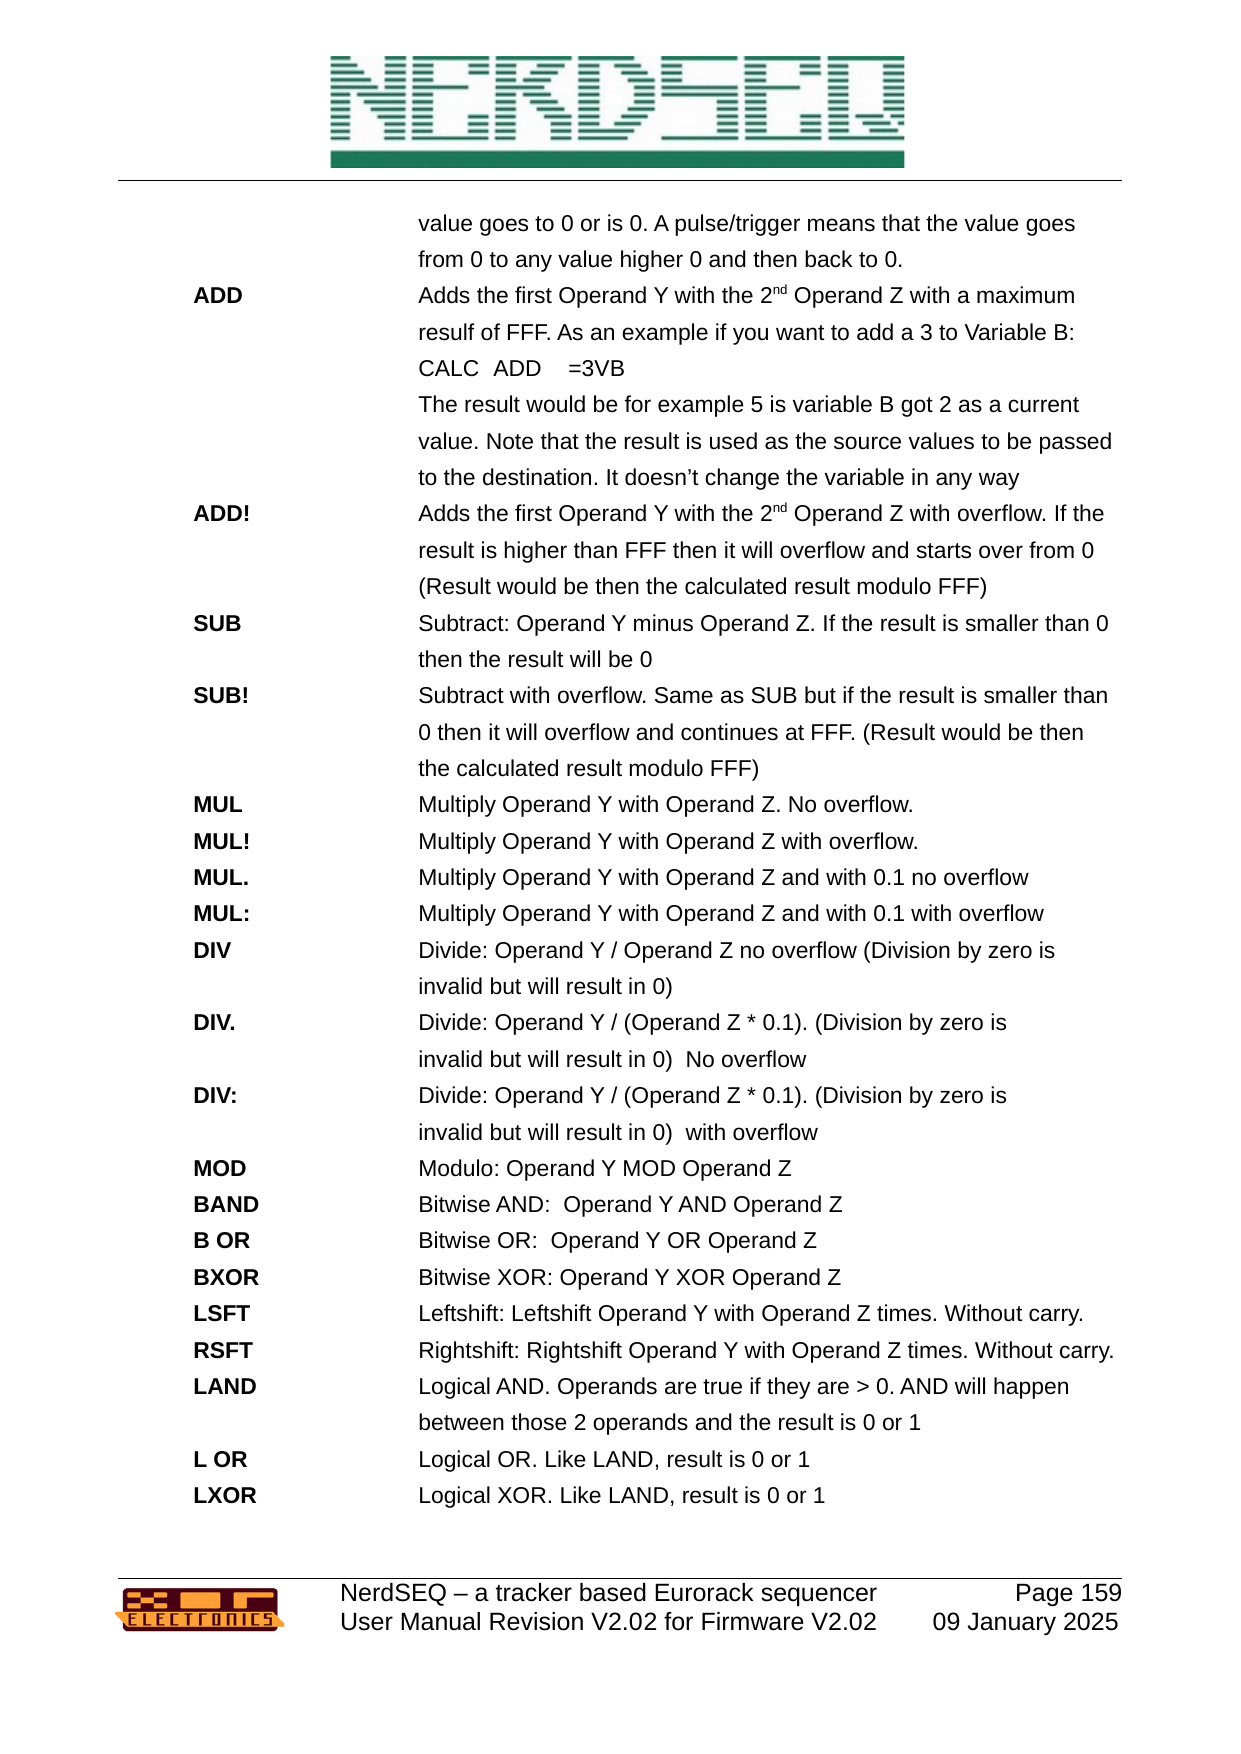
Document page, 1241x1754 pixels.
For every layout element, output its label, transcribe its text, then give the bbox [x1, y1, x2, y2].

text BAND Bitwise AND: Operand Y AND Operand Z [118, 1191, 1122, 1217]
text The result would be for example 5 is variable B got 2 as a current value. Note that the result is used as the source values to be passed to the destination. It doesn’t change the variable in any way [118, 391, 1122, 490]
text CALC ADD =3VB [118, 355, 1122, 381]
text SUB! Subtract with overflow. Same as SUB but if the result is smaller than 0 then it will overflow and continues at FFF. (Result would be then the calculated result modulo FFF) [118, 682, 1122, 781]
picture [115, 1584, 285, 1634]
text ADD! Adds the first Operand Y with the 2nd Operand Z with overflow. If the result is higher than FFF then it will overflow and starts over from 0 (Result would be then the calculated result modulo FFF) [118, 500, 1122, 599]
text B OR Bitwise OR: Operand Y OR Operand Z [118, 1227, 1122, 1254]
text value goes to 0 or is 0. A pulse/trigger means that the value goes from 0 to any value higher 0 and then back to 0. [118, 209, 1122, 272]
text DIV Divide: Operand Y / Operand Z no overflow (Division by zero is invalid but will result in 0) [118, 937, 1122, 999]
text DIV. Divide: Operand Y / (Operand Z * 0.1). (Division by zero is invalid but will result in 0) No overflow [118, 1009, 1122, 1072]
text LXOR Logical XOR. Like LAND, result is 0 or 1 [118, 1482, 1122, 1508]
text LSFT Leftshift: Leftshift Operand Y with Operand Z times. Without carry. [118, 1300, 1122, 1327]
text MUL! Multiply Operand Y with Operand Z with overflow. [118, 828, 1122, 854]
text RSFT Rightshift: Rightshift Operand Y with Operand Z times. Without carry. [118, 1337, 1122, 1363]
text LAND Logical AND. Operands are true if they are > 0. AND will happen between those 2 operands and the result is 0 or 1 [118, 1373, 1122, 1436]
picture [330, 56, 905, 168]
text MUL. Multiply Operand Y with Operand Z and with 0.1 no overflow [118, 864, 1122, 890]
text MUL Multiply Operand Y with Operand Z. No overflow. [118, 791, 1122, 818]
text ADD Adds the first Operand Y with the 2nd Operand Z with a maximum resulf of FFF. As an example if you want to add a 3 to Variable B: [118, 282, 1122, 345]
text BXOR Bitwise XOR: Operand Y XOR Operand Z [118, 1264, 1122, 1290]
text MOD Modulo: Operand Y MOD Operand Z [118, 1155, 1122, 1181]
text SUB Subtract: Operand Y minus Operand Z. If the result is smaller than 0 then the result will be 0 [118, 609, 1122, 672]
text DIV: Divide: Operand Y / (Operand Z * 0.1). (Division by zero is invalid but will result in 0) with overflow [118, 1082, 1122, 1145]
text MUL: Multiply Operand Y with Operand Z and with 0.1 with overflow [118, 900, 1122, 927]
text L OR Logical OR. Like LAND, result is 0 or 1 [118, 1446, 1122, 1472]
